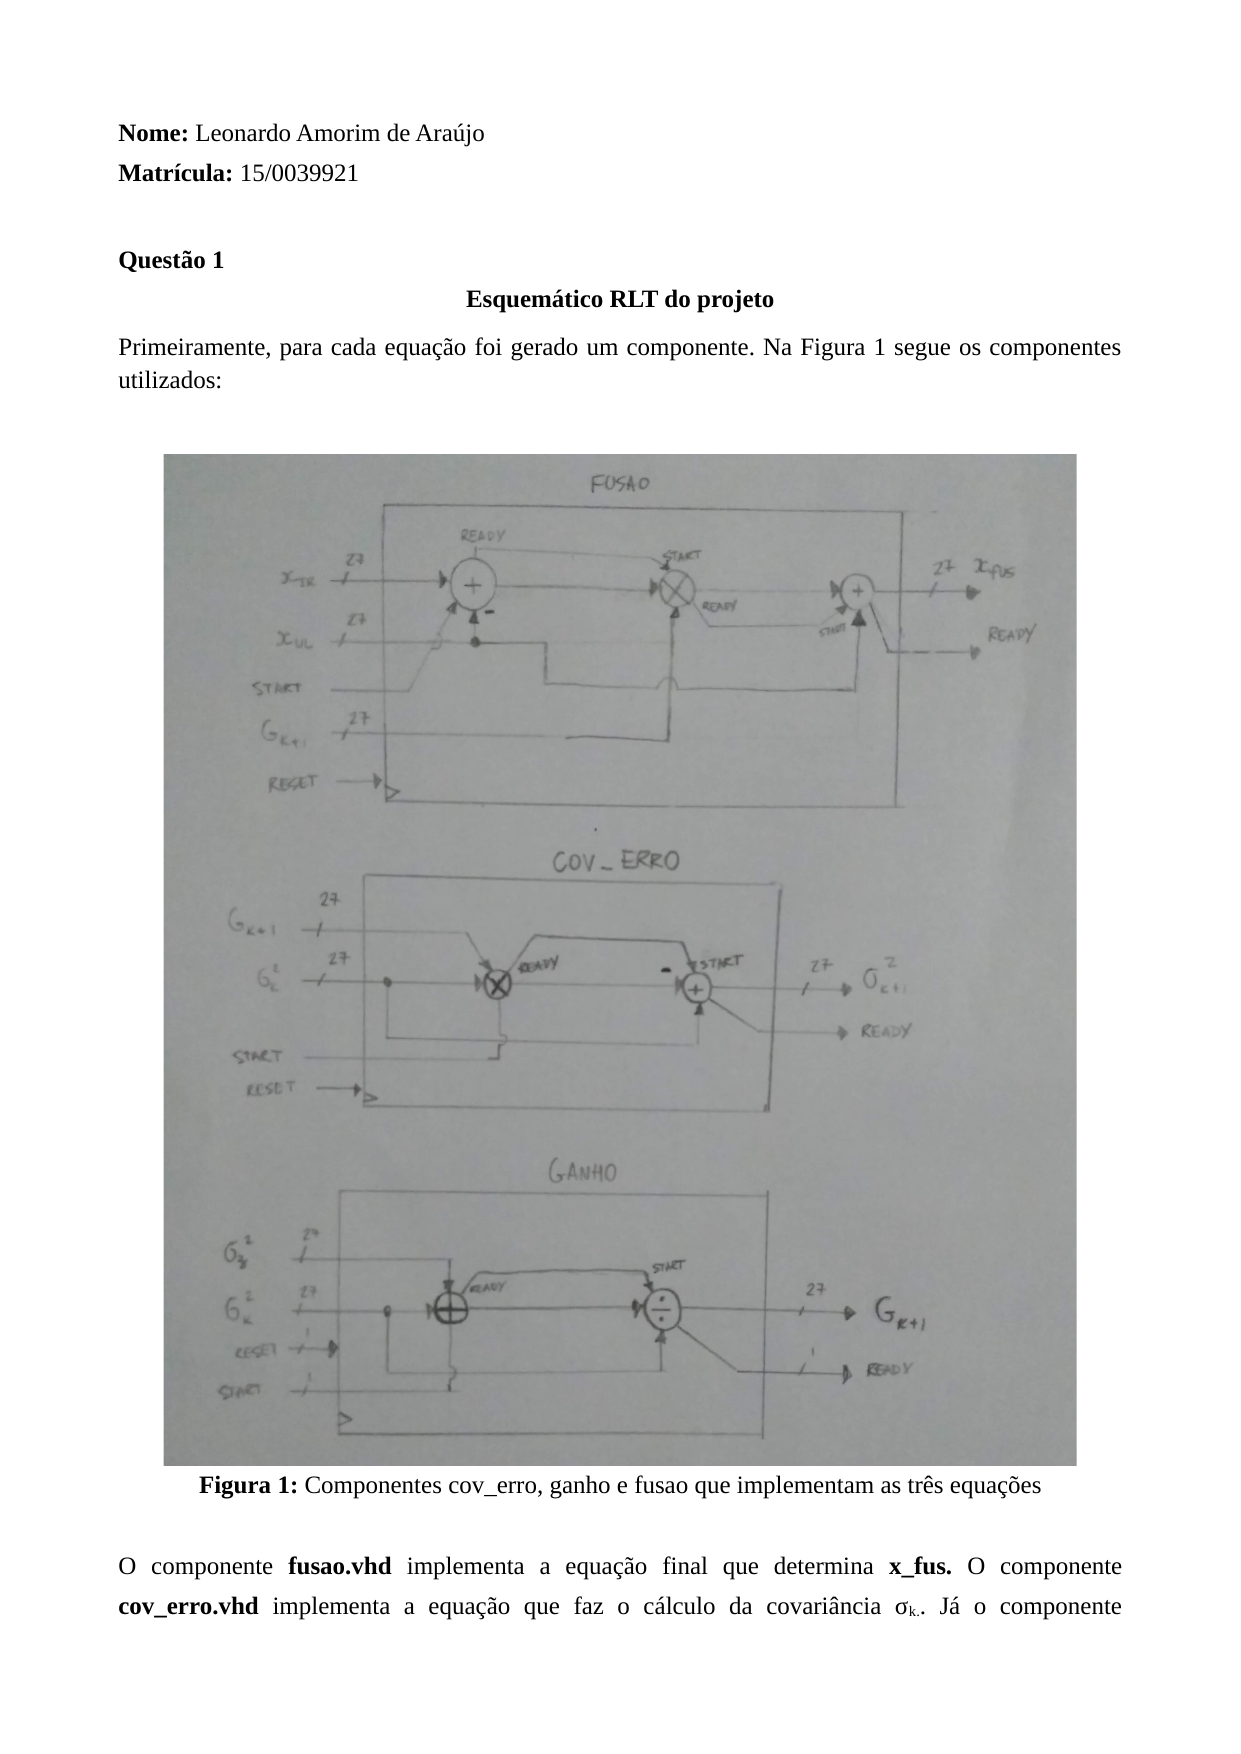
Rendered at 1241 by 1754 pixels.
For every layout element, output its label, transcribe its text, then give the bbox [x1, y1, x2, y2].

text Figura 1: Componentes cov_erro, ganho e fusao que implementam as três equações [164, 929, 1077, 1499]
text Matrícula: 15/0039921 [118, 158, 1122, 186]
text Questão 1 [118, 245, 1122, 274]
text O componente fusao.vhd implementa a equação final que determina x_fus. O componente cov_erro.vhd implementa a equação que faz o cálculo da covariância σk.. Já o componente [118, 1551, 1122, 1619]
text Esquemático RLT do projeto [118, 284, 1122, 313]
text Primeiramente, para cada equação foi gerado um componente. Na Figura 1 segue os componentes utilizados: [118, 332, 1122, 394]
picture [163, 454, 1077, 929]
text Nome: Leonardo Amorim de Araújo [118, 118, 1122, 147]
